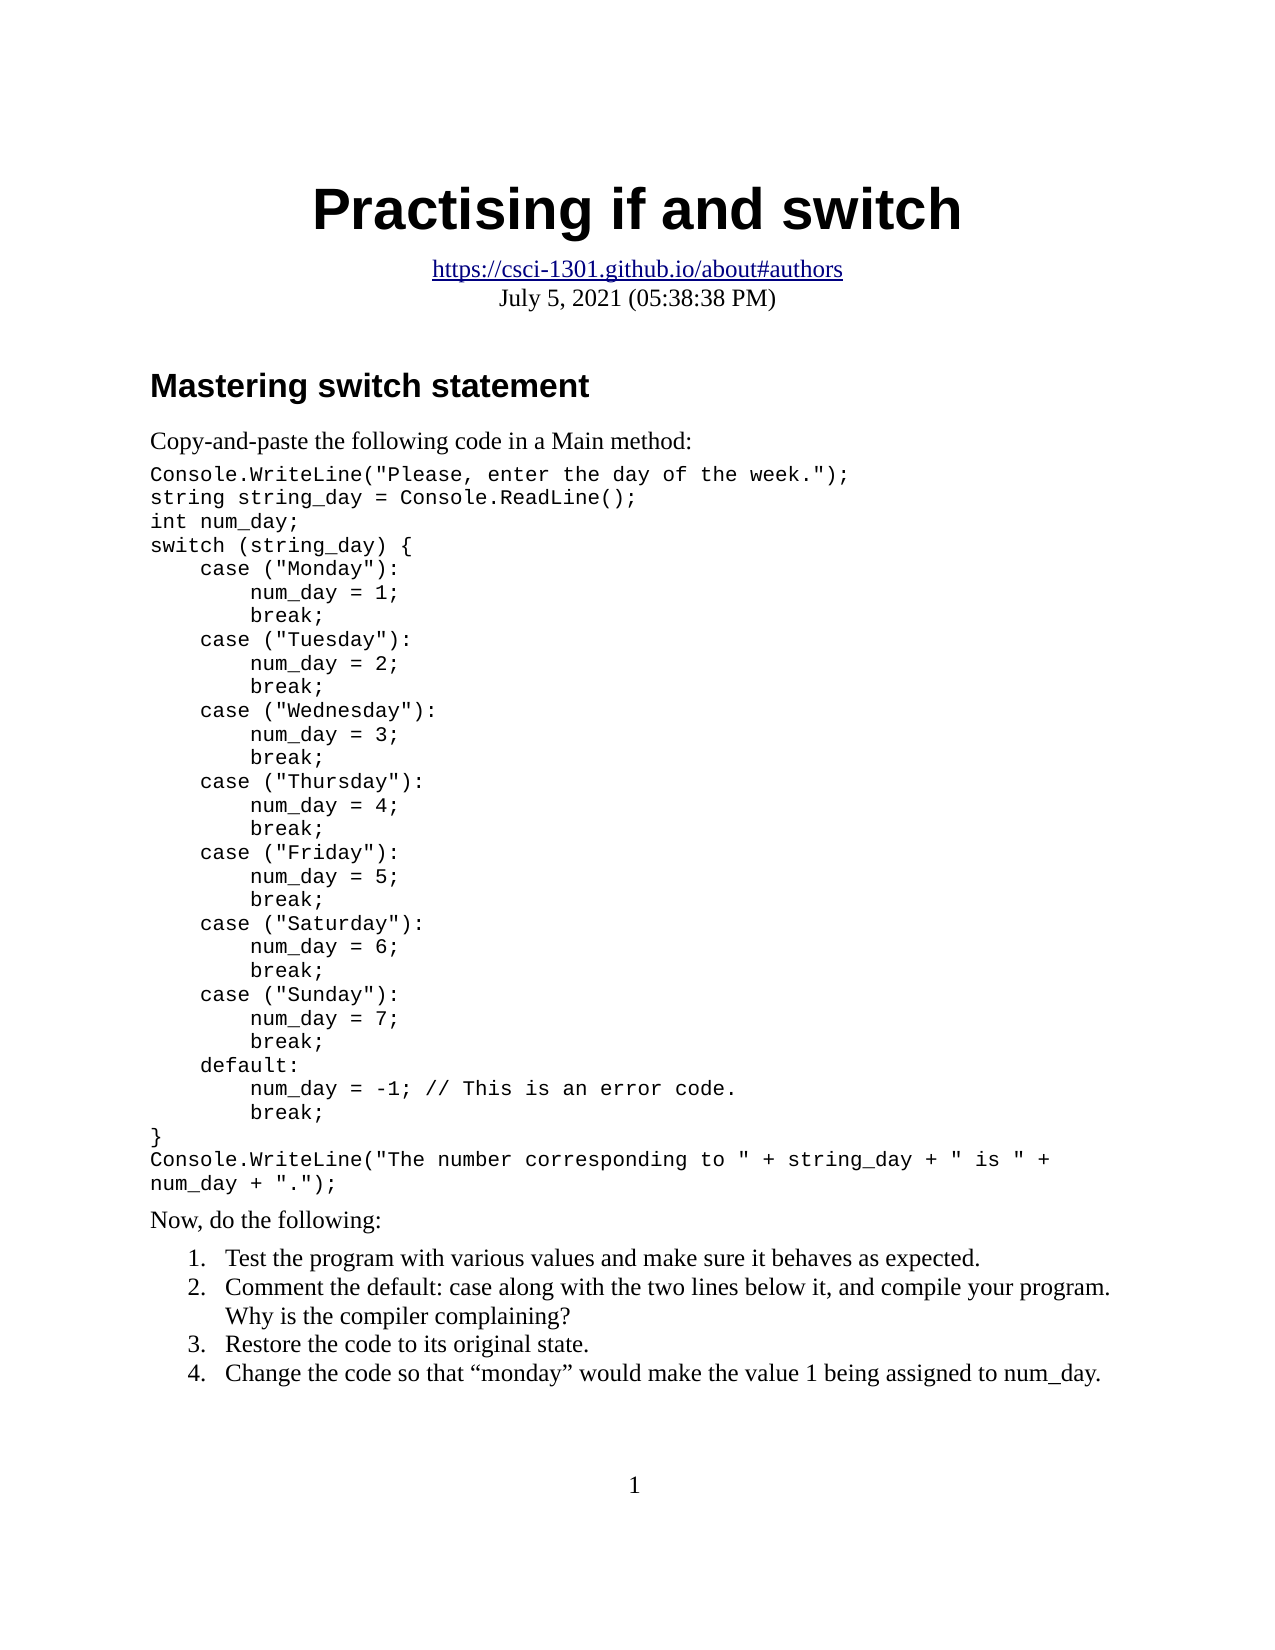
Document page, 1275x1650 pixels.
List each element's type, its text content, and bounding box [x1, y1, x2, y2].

text case ("Thursday"): [150, 771, 1125, 795]
text } [150, 1126, 1125, 1149]
text default: [150, 1055, 1125, 1078]
text case ("Saturday"): [150, 913, 1125, 937]
text break; [150, 1102, 1125, 1126]
text num_day = 7; [150, 1007, 1125, 1031]
text num_day = 2; [150, 653, 1125, 676]
text case ("Sunday"): [150, 984, 1125, 1007]
text int num_day; [150, 511, 1125, 534]
text break; [150, 960, 1125, 984]
subtitle Mastering switch statement [150, 366, 1125, 404]
text July 5, 2021 (05:38:38 PM) [150, 283, 1125, 312]
text case ("Tuesday"): [150, 629, 1125, 653]
text Console.WriteLine("Please, enter the day of the week."); [150, 464, 1125, 487]
list Change the code so that “monday” would make the value 1 being assigned to num_day. [187, 1358, 1125, 1387]
list Restore the code to its original state. [187, 1329, 1125, 1358]
text num_day = -1; // This is an error code. [150, 1078, 1125, 1102]
text num_day = 3; [150, 724, 1125, 747]
text https://csci-1301.github.io/about#authors [150, 254, 1125, 283]
text break; [150, 889, 1125, 913]
text switch (string_day) { [150, 534, 1125, 558]
text Now, do the following: [150, 1206, 1125, 1234]
text case ("Friday"): [150, 842, 1125, 866]
text num_day = 4; [150, 795, 1125, 818]
text case ("Monday"): [150, 558, 1125, 582]
list Comment the default: case along with the two lines below it, and compile your program. Why is the compiler complaining? [187, 1272, 1125, 1329]
text string string_day = Console.ReadLine(); [150, 487, 1125, 511]
text break; [150, 1031, 1125, 1055]
list Test the program with various values and make sure it behaves as expected. [187, 1243, 1125, 1272]
text break; [150, 606, 1125, 629]
text break; [150, 747, 1125, 771]
title Practising if and switch [150, 175, 1125, 242]
text num_day = 1; [150, 582, 1125, 606]
text Copy-and-paste the following code in a Main method: [150, 426, 1125, 455]
text Console.WriteLine("The number corresponding to " + string_day + " is " + num_day + "."); [150, 1149, 1125, 1197]
text break; [150, 676, 1125, 700]
text num_day = 6; [150, 937, 1125, 960]
text num_day = 5; [150, 866, 1125, 889]
text break; [150, 818, 1125, 842]
text case ("Wednesday"): [150, 700, 1125, 724]
